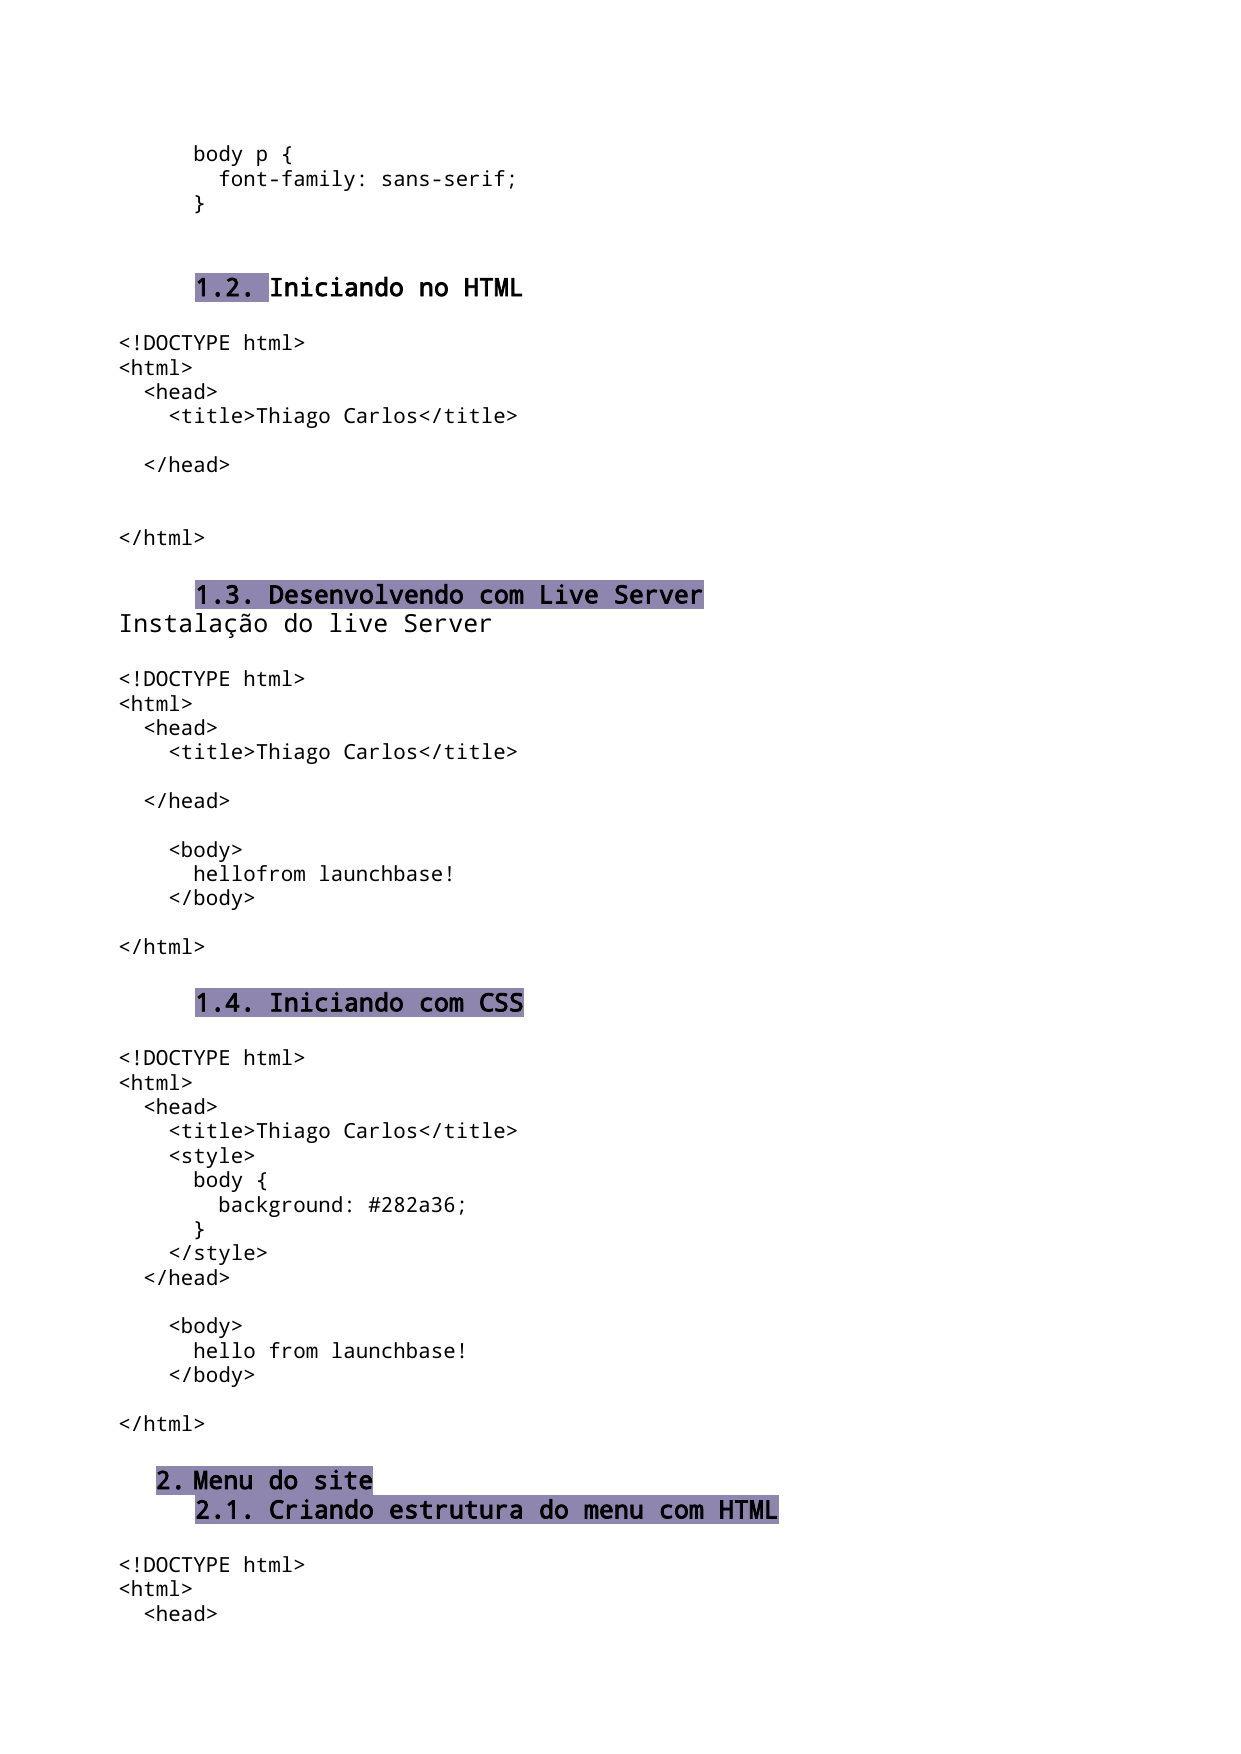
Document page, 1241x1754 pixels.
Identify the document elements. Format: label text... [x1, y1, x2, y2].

text </body> [118, 1363, 1122, 1388]
text <html> [118, 1071, 1122, 1095]
text </head> [118, 453, 1122, 478]
text <!DOCTYPE html> [118, 1046, 1122, 1071]
list Iniciando no HTML [269, 273, 1122, 302]
text <title>Thiago Carlos</title> [118, 740, 1122, 765]
text <!DOCTYPE html> [118, 667, 1122, 692]
text hello from launchbase! [118, 1339, 1122, 1363]
list Desenvolvendo com Live Server [269, 580, 1122, 609]
text </style> [118, 1241, 1122, 1266]
list Menu do site [193, 1466, 1122, 1495]
text </head> [118, 1266, 1122, 1290]
text <title>Thiago Carlos</title> [118, 1119, 1122, 1144]
text </body> [118, 886, 1122, 911]
list Criando estrutura do menu com HTML [269, 1495, 1122, 1524]
text <body> [118, 1314, 1122, 1339]
text <body> [118, 838, 1122, 862]
text <head> [118, 380, 1122, 404]
text <head> [118, 1602, 1122, 1626]
text background: #282a36; [118, 1193, 1122, 1217]
text <title>Thiago Carlos</title> [118, 404, 1122, 429]
text <!DOCTYPE html> [118, 1553, 1122, 1577]
text } [118, 1217, 1122, 1241]
list Iniciando com CSS [269, 988, 1122, 1017]
text </html> [118, 1412, 1122, 1436]
text <html> [118, 356, 1122, 380]
text <head> [118, 1095, 1122, 1119]
text } [118, 191, 1122, 215]
text </html> [118, 526, 1122, 551]
text </html> [118, 935, 1122, 959]
text <style> [118, 1144, 1122, 1168]
text <html> [118, 692, 1122, 716]
text font-family: sans-serif; [118, 167, 1122, 191]
text body { [118, 1168, 1122, 1193]
text body p { [118, 142, 1122, 167]
text <html> [118, 1577, 1122, 1602]
text <head> [118, 716, 1122, 740]
text hellofrom launchbase! [118, 862, 1122, 886]
list Instalação do live Server [118, 609, 1122, 638]
text <!DOCTYPE html> [118, 331, 1122, 356]
text </head> [118, 789, 1122, 813]
